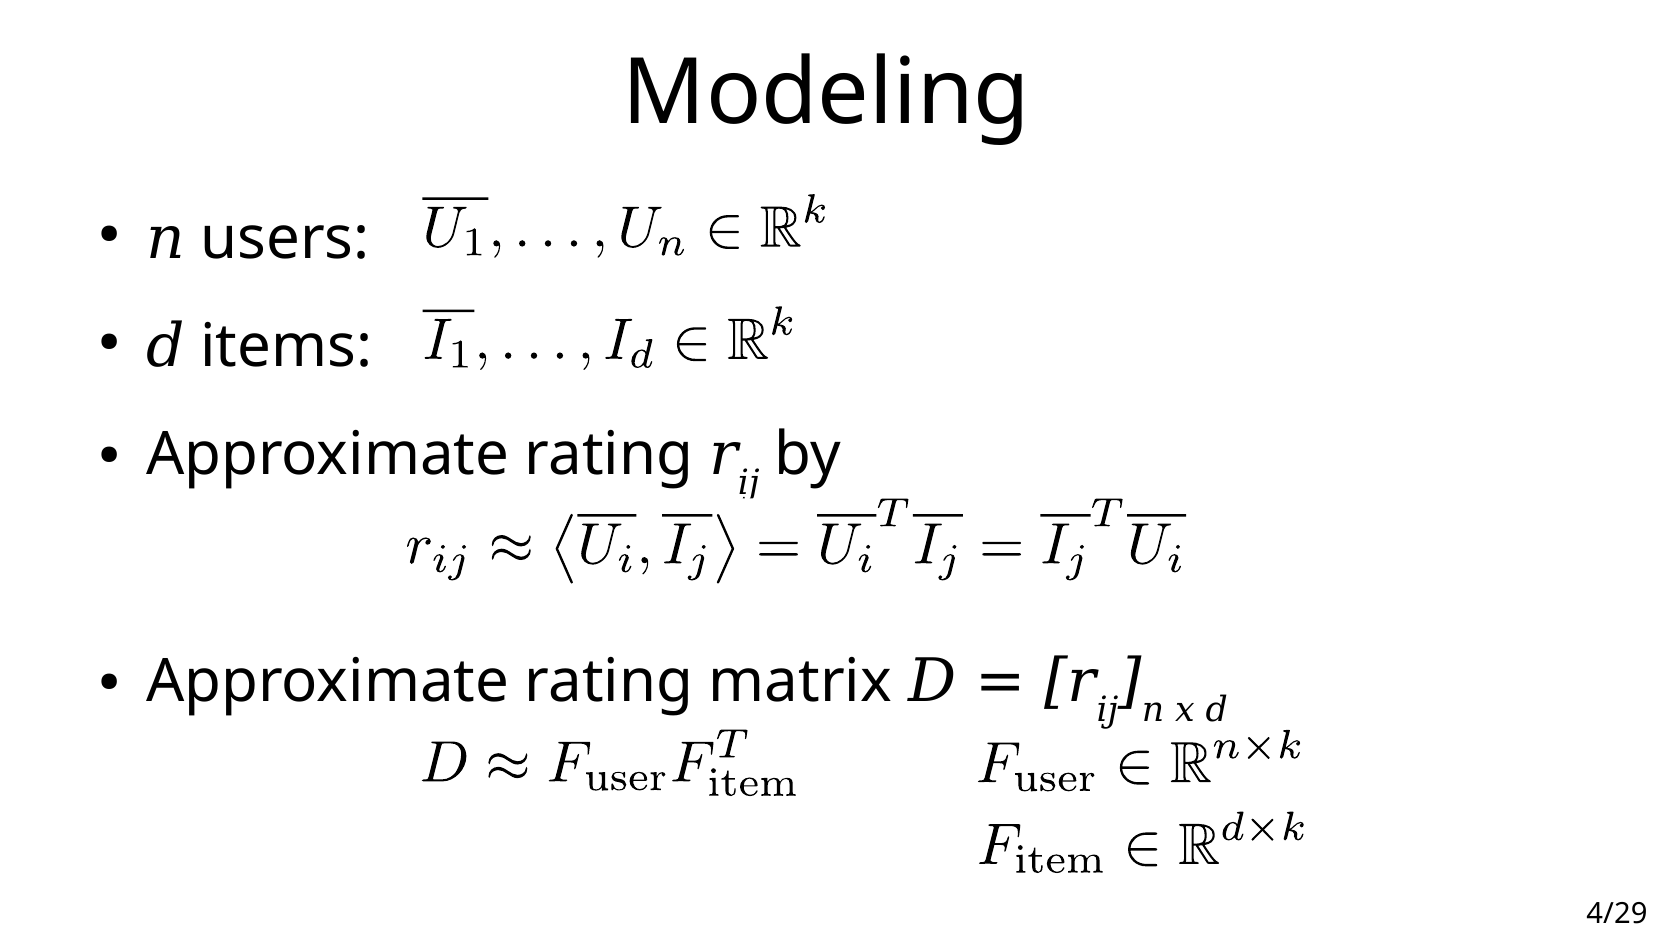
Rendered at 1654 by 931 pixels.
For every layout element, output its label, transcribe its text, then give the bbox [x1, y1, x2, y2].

title Modeling [82, 9, 1571, 166]
list n users: d items: Approximate rating rij by Approximate rating matrix D = [rij]n x d [82, 193, 1571, 734]
text_box [976, 811, 1307, 874]
text_box [419, 729, 798, 797]
text_box [975, 729, 1303, 792]
text_box [422, 194, 828, 258]
text_box [422, 306, 795, 371]
text_box [405, 498, 1187, 584]
